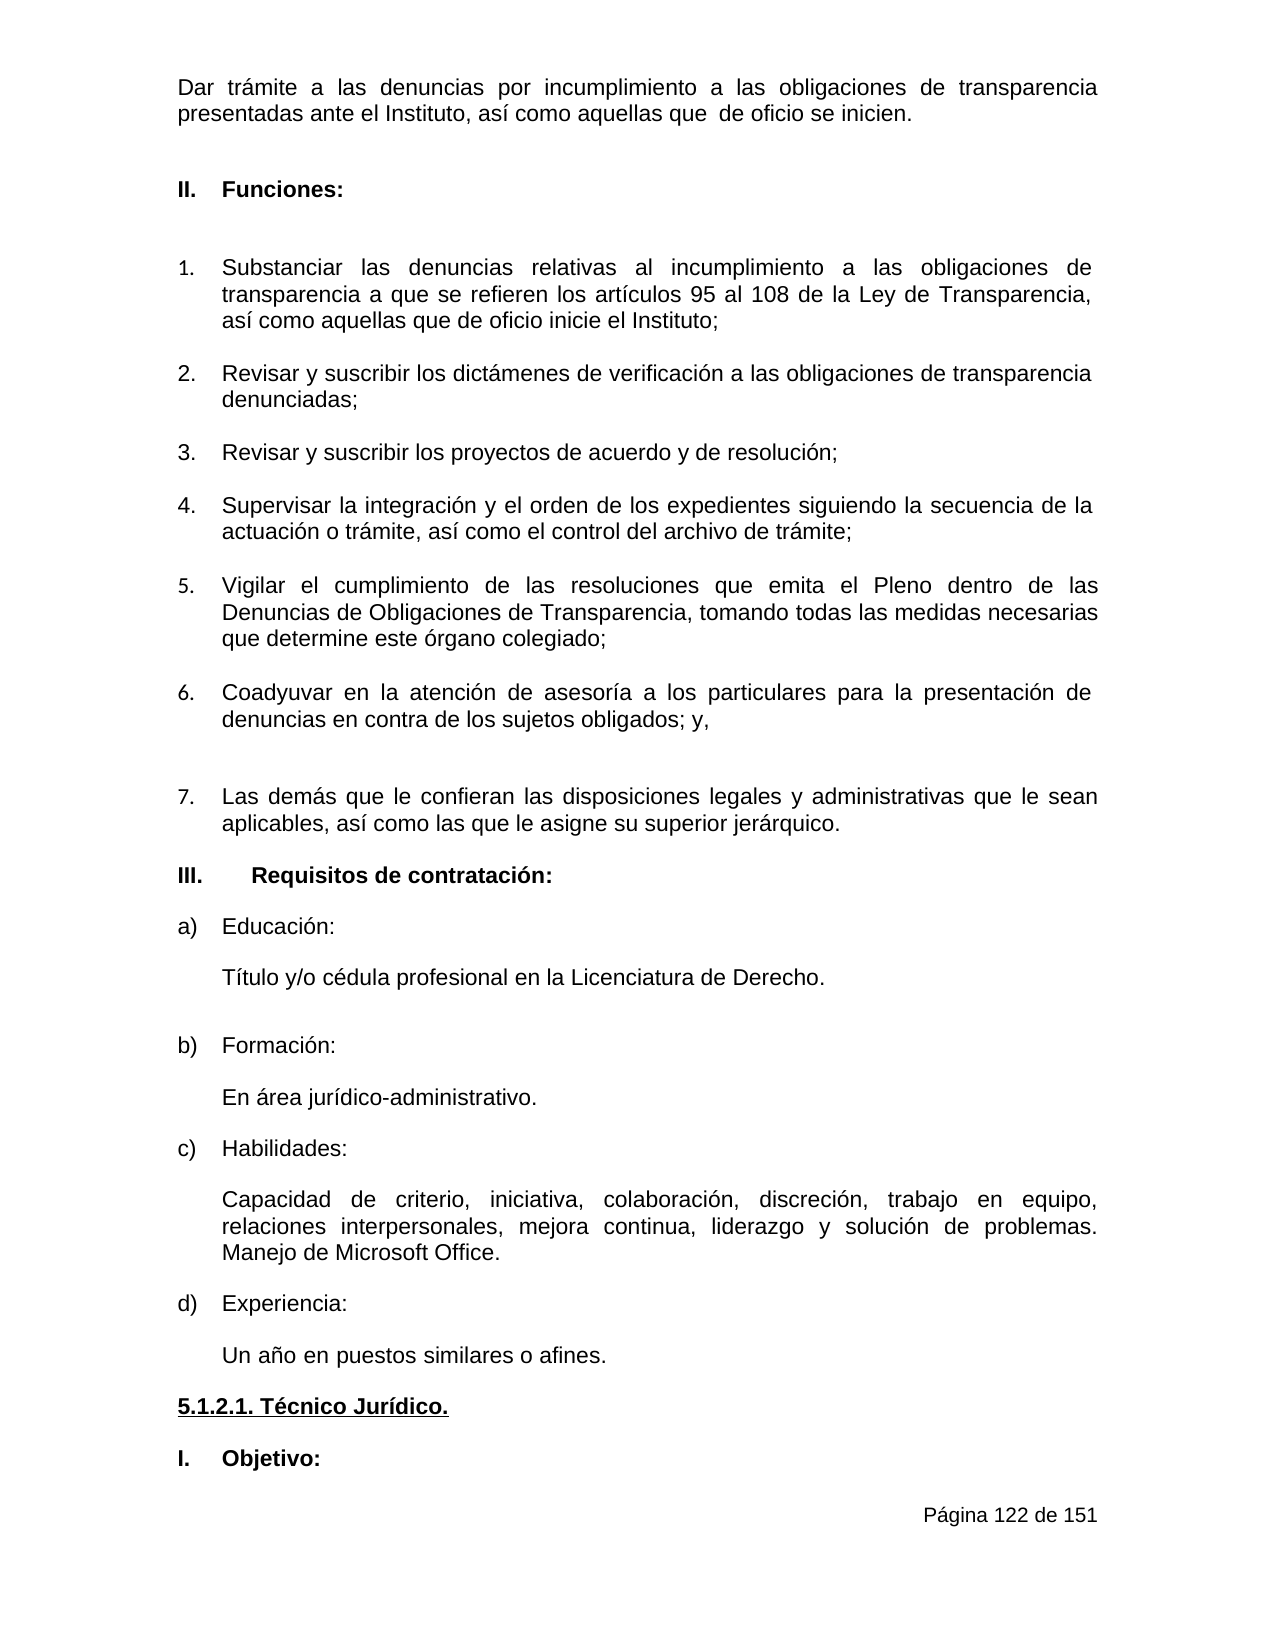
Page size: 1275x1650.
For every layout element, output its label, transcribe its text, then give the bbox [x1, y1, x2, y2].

text III. Requisitos de contratación: [177, 862, 1098, 888]
text a) Educación: [177, 913, 1098, 939]
text En área jurídico-administrativo. [222, 1084, 1098, 1110]
text Dar trámite a las denuncias por incumplimiento a las obligaciones de transparencia presentadas ante el Instituto, así como aquellas que de oficio se inicien. [177, 74, 1098, 126]
text I. Objetivo: [177, 1444, 1098, 1471]
text b) Formación: [177, 1032, 1098, 1059]
text d) Experiencia: [177, 1290, 1098, 1317]
text Capacidad de criterio, iniciativa, colaboración, discreción, trabajo en equipo, relaciones interpersonales, mejora continua, liderazgo y solución de problemas. Manejo de Microsoft Office. [222, 1186, 1098, 1265]
text Un año en puestos similares o afines. [222, 1342, 1098, 1368]
list Las demás que le confieran las disposiciones legales y administrativas que le sean aplicables, así como las que le asigne su superior jerárquico. [177, 782, 1099, 837]
list Coadyuvar en la atención de asesoría a los particulares para la presentación de denuncias en contra de los sujetos obligados; y, [177, 678, 1093, 732]
text 5.1.2.1. Técnico Jurídico. [177, 1393, 1098, 1419]
list Supervisar la integración y el orden de los expedientes siguiendo la secuencia de la actuación o trámite, así como el control del archivo de trámite; [177, 492, 1093, 544]
list Revisar y suscribir los dictámenes de verificación a las obligaciones de transparencia denunciadas; [177, 360, 1093, 413]
list Vigilar el cumplimiento de las resoluciones que emita el Pleno dentro de las Denuncias de Obligaciones de Transparencia, tomando todas las medidas necesarias que determine este órgano colegiado; [177, 571, 1099, 651]
text c) Habilidades: [177, 1135, 1098, 1161]
list Substanciar las denuncias relativas al incumplimiento a las obligaciones de transparencia a que se refieren los artículos 95 al 108 de la Ley de Transparencia, así como aquellas que de oficio inicie el Instituto; [177, 253, 1093, 333]
list Revisar y suscribir los proyectos de acuerdo y de resolución; [177, 439, 1093, 465]
text Título y/o cédula profesional en la Licenciatura de Derecho. [222, 964, 1098, 991]
text II. Funciones: [177, 176, 1098, 203]
